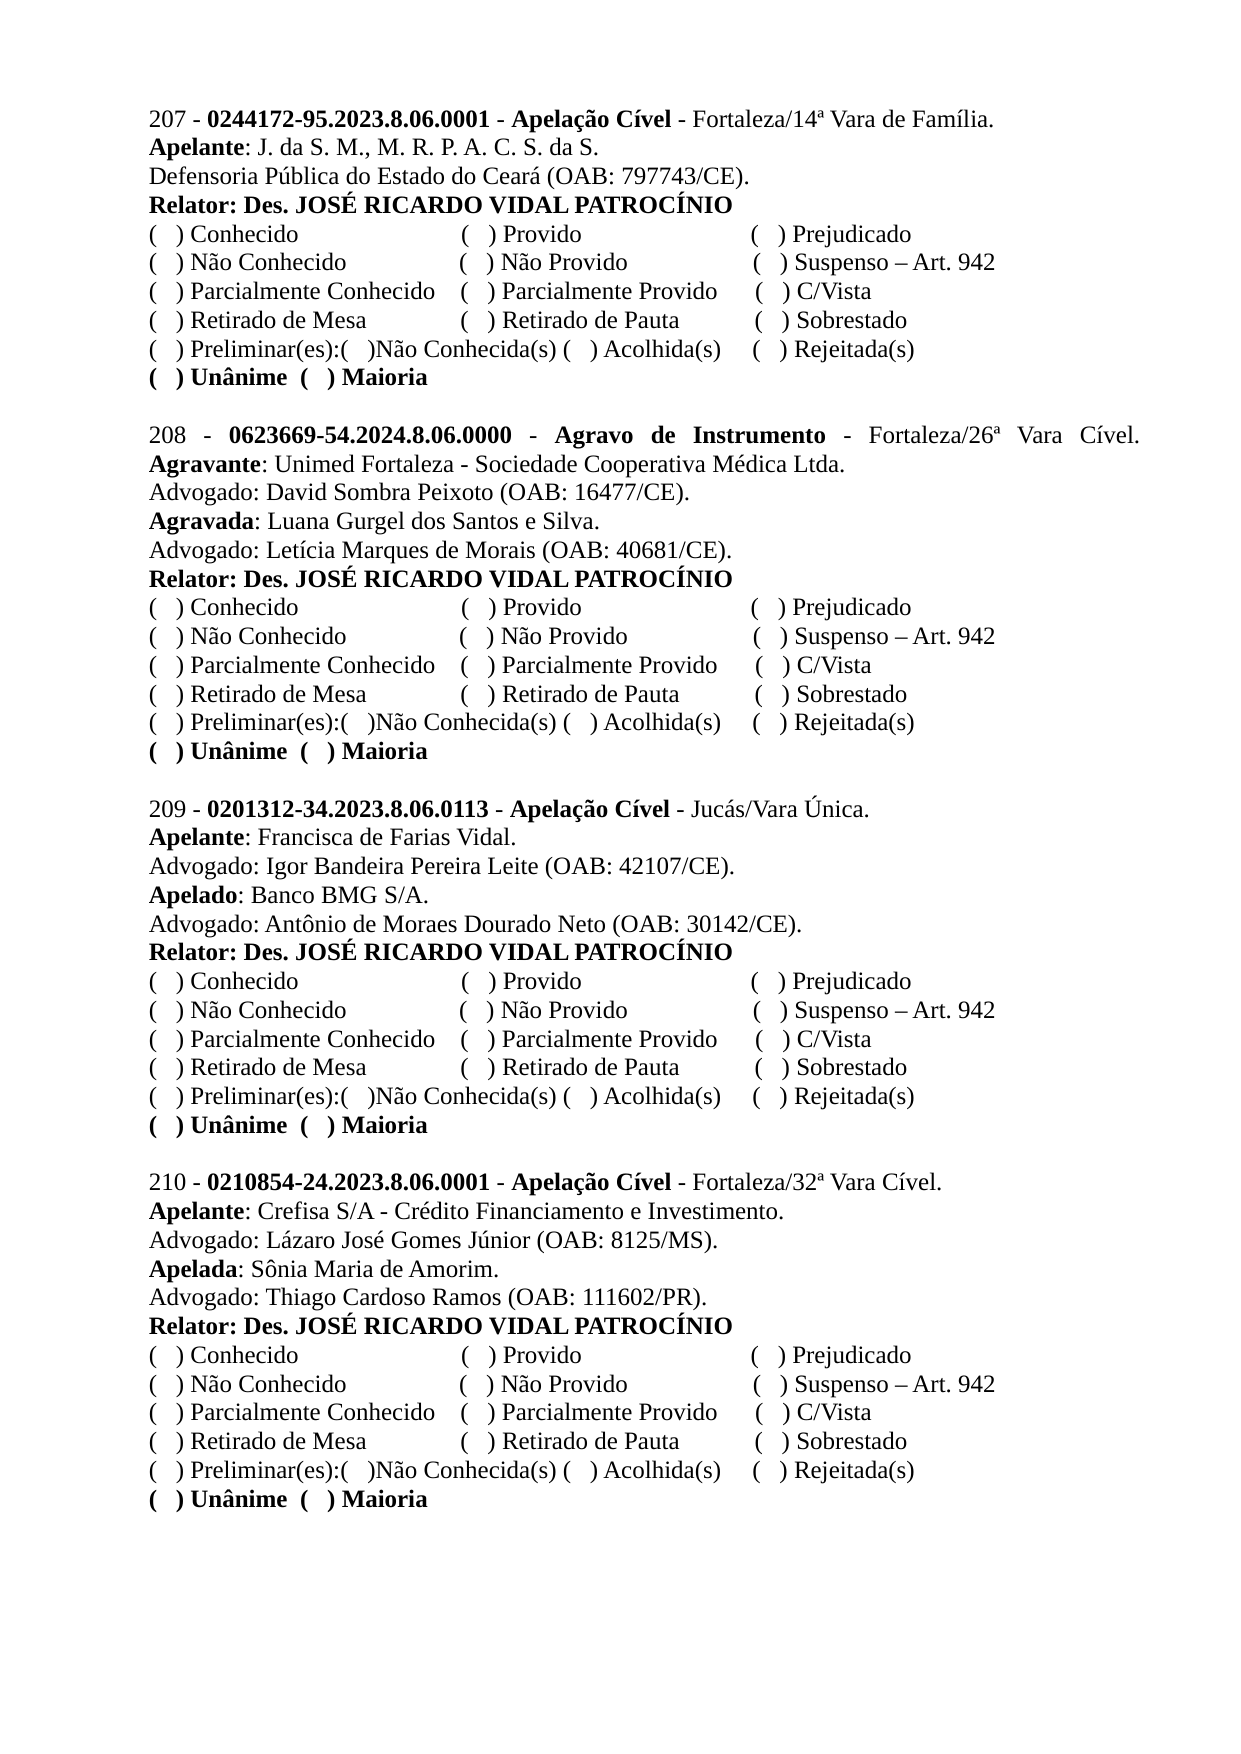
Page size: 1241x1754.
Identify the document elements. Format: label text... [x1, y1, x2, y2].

text ( ) Não Conhecido ( ) Não Provido ( ) Suspenso – Art. 942 [148, 247, 1158, 276]
text ( ) Preliminar(es):( )Não Conhecida(s) ( ) Acolhida(s) ( ) Rejeitada(s) [148, 1455, 1158, 1484]
text ( ) Retirado de Mesa ( ) Retirado de Pauta ( ) Sobrestado [148, 679, 1158, 707]
text Defensoria Pública do Estado do Ceará (OAB: 797743/CE). [148, 161, 1141, 190]
text Advogado: Thiago Cardoso Ramos (OAB: 111602/PR). [148, 1282, 1141, 1311]
text ( ) Unânime ( ) Maioria [148, 1110, 1158, 1139]
text ( ) Conhecido ( ) Provido ( ) Prejudicado [148, 1340, 1141, 1369]
text 210 - 0210854-24.2023.8.06.0001 - Apelação Cível - Fortaleza/32ª Vara Cível. [148, 1167, 1141, 1196]
text 207 - 0244172-95.2023.8.06.0001 - Apelação Cível - Fortaleza/14ª Vara de Família. [148, 104, 1141, 132]
text Apelante: Crefisa S/A - Crédito Financiamento e Investimento. [148, 1196, 1141, 1225]
text Apelante: J. da S. M., M. R. P. A. C. S. da S. [148, 132, 1141, 161]
text Relator: Des. JOSÉ RICARDO VIDAL PATROCÍNIO [148, 1311, 1141, 1340]
text Relator: Des. JOSÉ RICARDO VIDAL PATROCÍNIO [148, 190, 1141, 219]
text Apelada: Sônia Maria de Amorim. [148, 1254, 1141, 1282]
text Agravada: Luana Gurgel dos Santos e Silva. [148, 506, 1141, 535]
text Relator: Des. JOSÉ RICARDO VIDAL PATROCÍNIO [148, 937, 1141, 966]
text ( ) Unânime ( ) Maioria [148, 736, 1158, 765]
text ( ) Preliminar(es):( )Não Conhecida(s) ( ) Acolhida(s) ( ) Rejeitada(s) [148, 1081, 1158, 1110]
text Advogado: Antônio de Moraes Dourado Neto (OAB: 30142/CE). [148, 909, 1141, 937]
text ( ) Retirado de Mesa ( ) Retirado de Pauta ( ) Sobrestado [148, 1426, 1158, 1455]
text ( ) Parcialmente Conhecido ( ) Parcialmente Provido ( ) C/Vista [148, 650, 1158, 679]
text ( ) Unânime ( ) Maioria [148, 362, 1158, 391]
text Apelante: Francisca de Farias Vidal. [148, 822, 1141, 851]
text ( ) Não Conhecido ( ) Não Provido ( ) Suspenso – Art. 942 [148, 995, 1158, 1024]
text Advogado: Igor Bandeira Pereira Leite (OAB: 42107/CE). [148, 851, 1141, 880]
text ( ) Conhecido ( ) Provido ( ) Prejudicado [148, 592, 1141, 621]
text ( ) Parcialmente Conhecido ( ) Parcialmente Provido ( ) C/Vista [148, 1024, 1158, 1052]
text ( ) Não Conhecido ( ) Não Provido ( ) Suspenso – Art. 942 [148, 621, 1158, 650]
text Apelado: Banco BMG S/A. [148, 880, 1141, 909]
text Advogado: Lázaro José Gomes Júnior (OAB: 8125/MS). [148, 1225, 1141, 1254]
text ( ) Conhecido ( ) Provido ( ) Prejudicado [148, 966, 1141, 995]
text ( ) Não Conhecido ( ) Não Provido ( ) Suspenso – Art. 942 [148, 1369, 1158, 1397]
text Advogado: David Sombra Peixoto (OAB: 16477/CE). [148, 477, 1141, 506]
text ( ) Unânime ( ) Maioria [148, 1484, 1158, 1512]
text ( ) Parcialmente Conhecido ( ) Parcialmente Provido ( ) C/Vista [148, 276, 1158, 305]
text 209 - 0201312-34.2023.8.06.0113 - Apelação Cível - Jucás/Vara Única. [148, 794, 1141, 822]
text ( ) Retirado de Mesa ( ) Retirado de Pauta ( ) Sobrestado [148, 305, 1158, 334]
text 208 - 0623669-54.2024.8.06.0000 - Agravo de Instrumento - Fortaleza/26ª Vara Cível. Agravante: Unimed Fortaleza - Sociedade Cooperativa Médica Ltda. [148, 420, 1141, 477]
text ( ) Preliminar(es):( )Não Conhecida(s) ( ) Acolhida(s) ( ) Rejeitada(s) [148, 707, 1158, 736]
text Relator: Des. JOSÉ RICARDO VIDAL PATROCÍNIO [148, 564, 1141, 592]
text ( ) Parcialmente Conhecido ( ) Parcialmente Provido ( ) C/Vista [148, 1397, 1158, 1426]
text Advogado: Letícia Marques de Morais (OAB: 40681/CE). [148, 535, 1141, 564]
text ( ) Conhecido ( ) Provido ( ) Prejudicado [148, 219, 1141, 247]
text ( ) Preliminar(es):( )Não Conhecida(s) ( ) Acolhida(s) ( ) Rejeitada(s) [148, 334, 1158, 362]
text ( ) Retirado de Mesa ( ) Retirado de Pauta ( ) Sobrestado [148, 1052, 1158, 1081]
